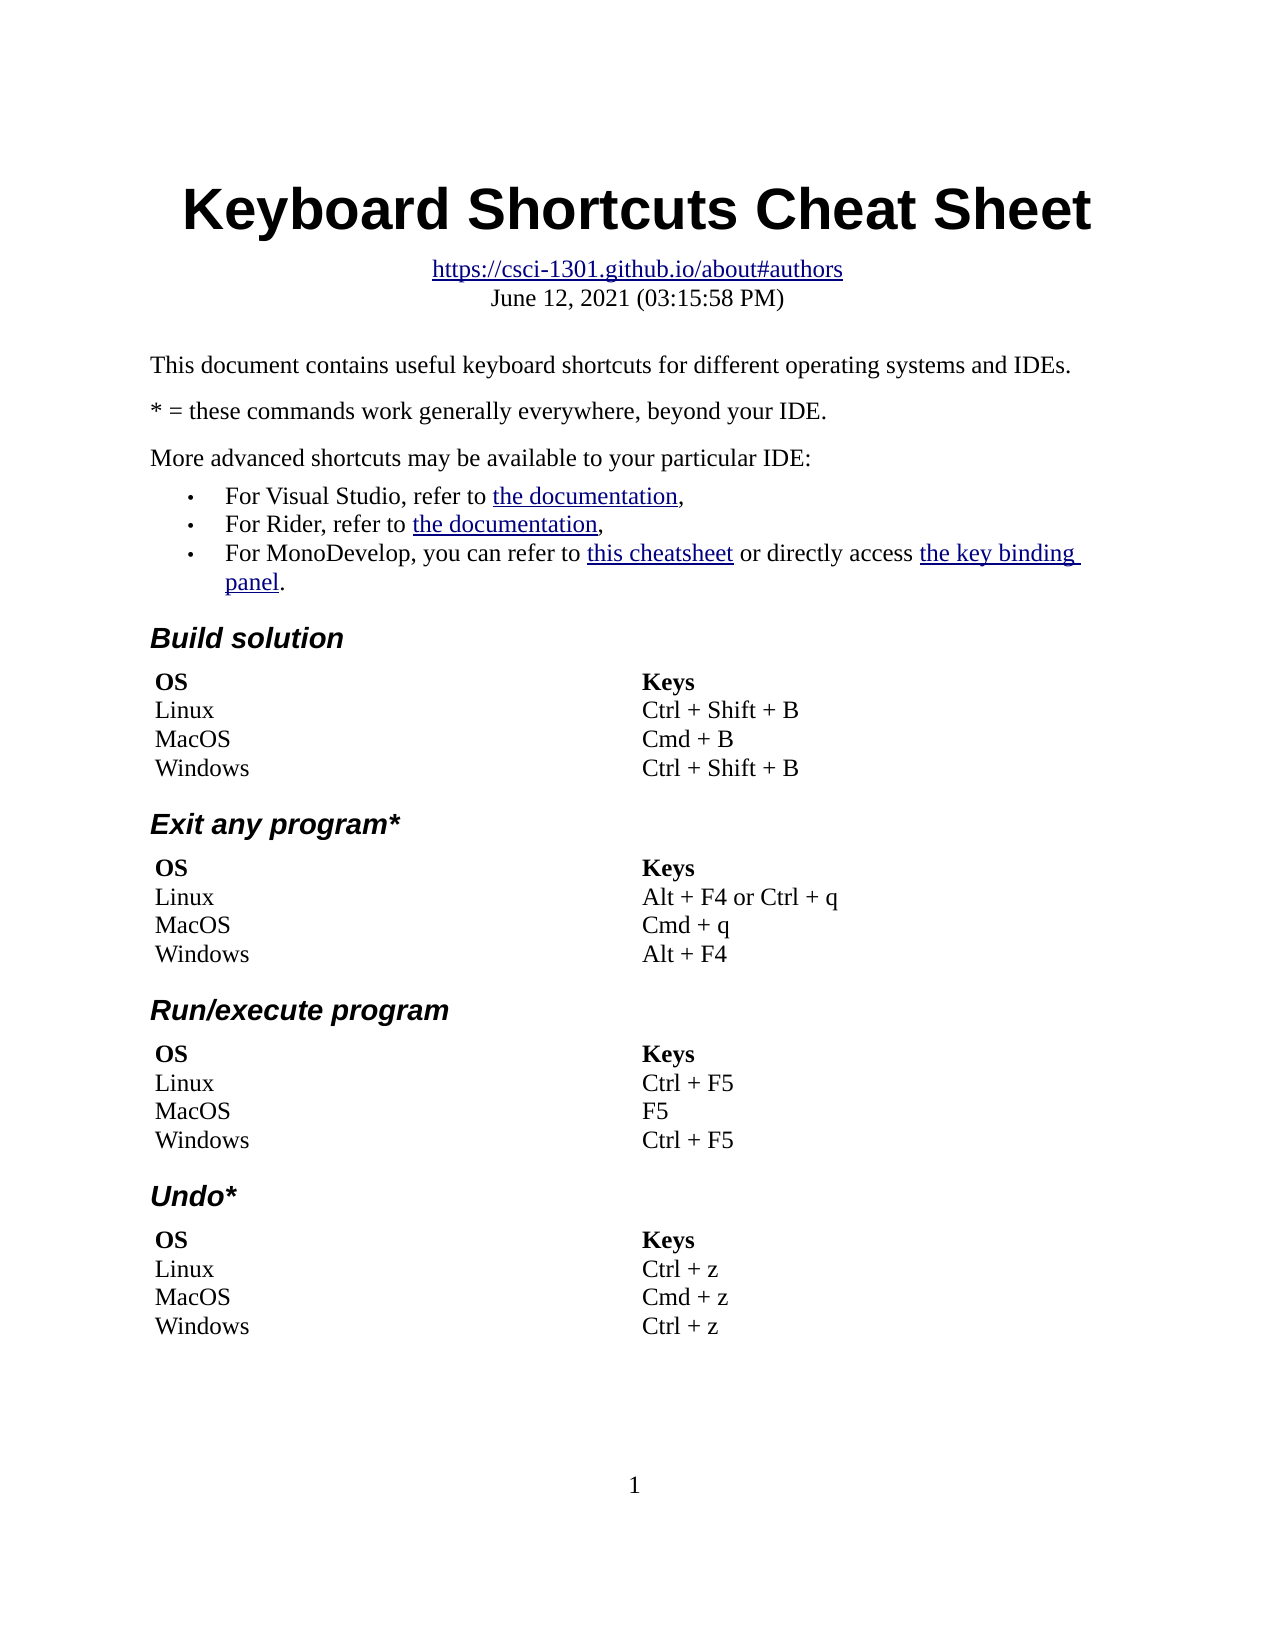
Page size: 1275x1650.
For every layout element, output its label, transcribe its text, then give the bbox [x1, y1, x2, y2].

table_cell Linux [150, 882, 637, 910]
table_cell Ctrl + F5 [638, 1125, 1125, 1154]
table_header Keys [638, 1225, 1125, 1254]
table_header OS [150, 853, 637, 882]
table_cell Windows [150, 1311, 637, 1340]
table_header OS [150, 1225, 637, 1254]
table_cell MacOS [150, 1096, 637, 1125]
table_cell MacOS [150, 910, 637, 939]
table_header OS [150, 1039, 637, 1068]
table_cell F5 [638, 1096, 1125, 1125]
text * = these commands work generally everywhere, beyond your IDE. [150, 396, 1125, 425]
table_cell MacOS [150, 1283, 637, 1311]
table_cell Linux [150, 696, 637, 724]
table_header Keys [638, 667, 1125, 696]
text More advanced shortcuts may be available to your particular IDE: [150, 443, 1125, 472]
table_cell Cmd + B [638, 724, 1125, 753]
table_cell MacOS [150, 724, 637, 753]
list For Rider, refer to the documentation, [187, 509, 1125, 538]
table_cell Ctrl + z [638, 1311, 1125, 1340]
table_cell Ctrl + Shift + B [638, 696, 1125, 724]
table_header Keys [638, 853, 1125, 882]
text This document contains useful keyboard shortcuts for different operating systems and IDEs. [150, 350, 1125, 378]
table_cell Windows [150, 753, 637, 782]
list For Visual Studio, refer to the documentation, [187, 481, 1125, 509]
list For MonoDevelop, you can refer to this cheatsheet or directly access the key binding panel. [187, 538, 1125, 596]
table_cell Cmd + q [638, 910, 1125, 939]
title Keyboard Shortcuts Cheat Sheet [150, 175, 1125, 242]
table_cell Windows [150, 1125, 637, 1154]
subtitle Run/execute program [150, 993, 1125, 1026]
table_cell Windows [150, 939, 637, 968]
subtitle Undo* [150, 1179, 1125, 1212]
table_cell Linux [150, 1254, 637, 1282]
subtitle Exit any program* [150, 807, 1125, 840]
table_cell Ctrl + F5 [638, 1068, 1125, 1096]
table_cell Alt + F4 or Ctrl + q [638, 882, 1125, 910]
table_header OS [150, 667, 637, 696]
table_cell Ctrl + Shift + B [638, 753, 1125, 782]
table_cell Cmd + z [638, 1283, 1125, 1311]
table_cell Linux [150, 1068, 637, 1096]
subtitle Build solution [150, 621, 1125, 654]
table_cell Ctrl + z [638, 1254, 1125, 1282]
text June 12, 2021 (03:15:58 PM) [150, 283, 1125, 312]
table_cell Alt + F4 [638, 939, 1125, 968]
table_header Keys [638, 1039, 1125, 1068]
text https://csci-1301.github.io/about#authors [150, 254, 1125, 283]
